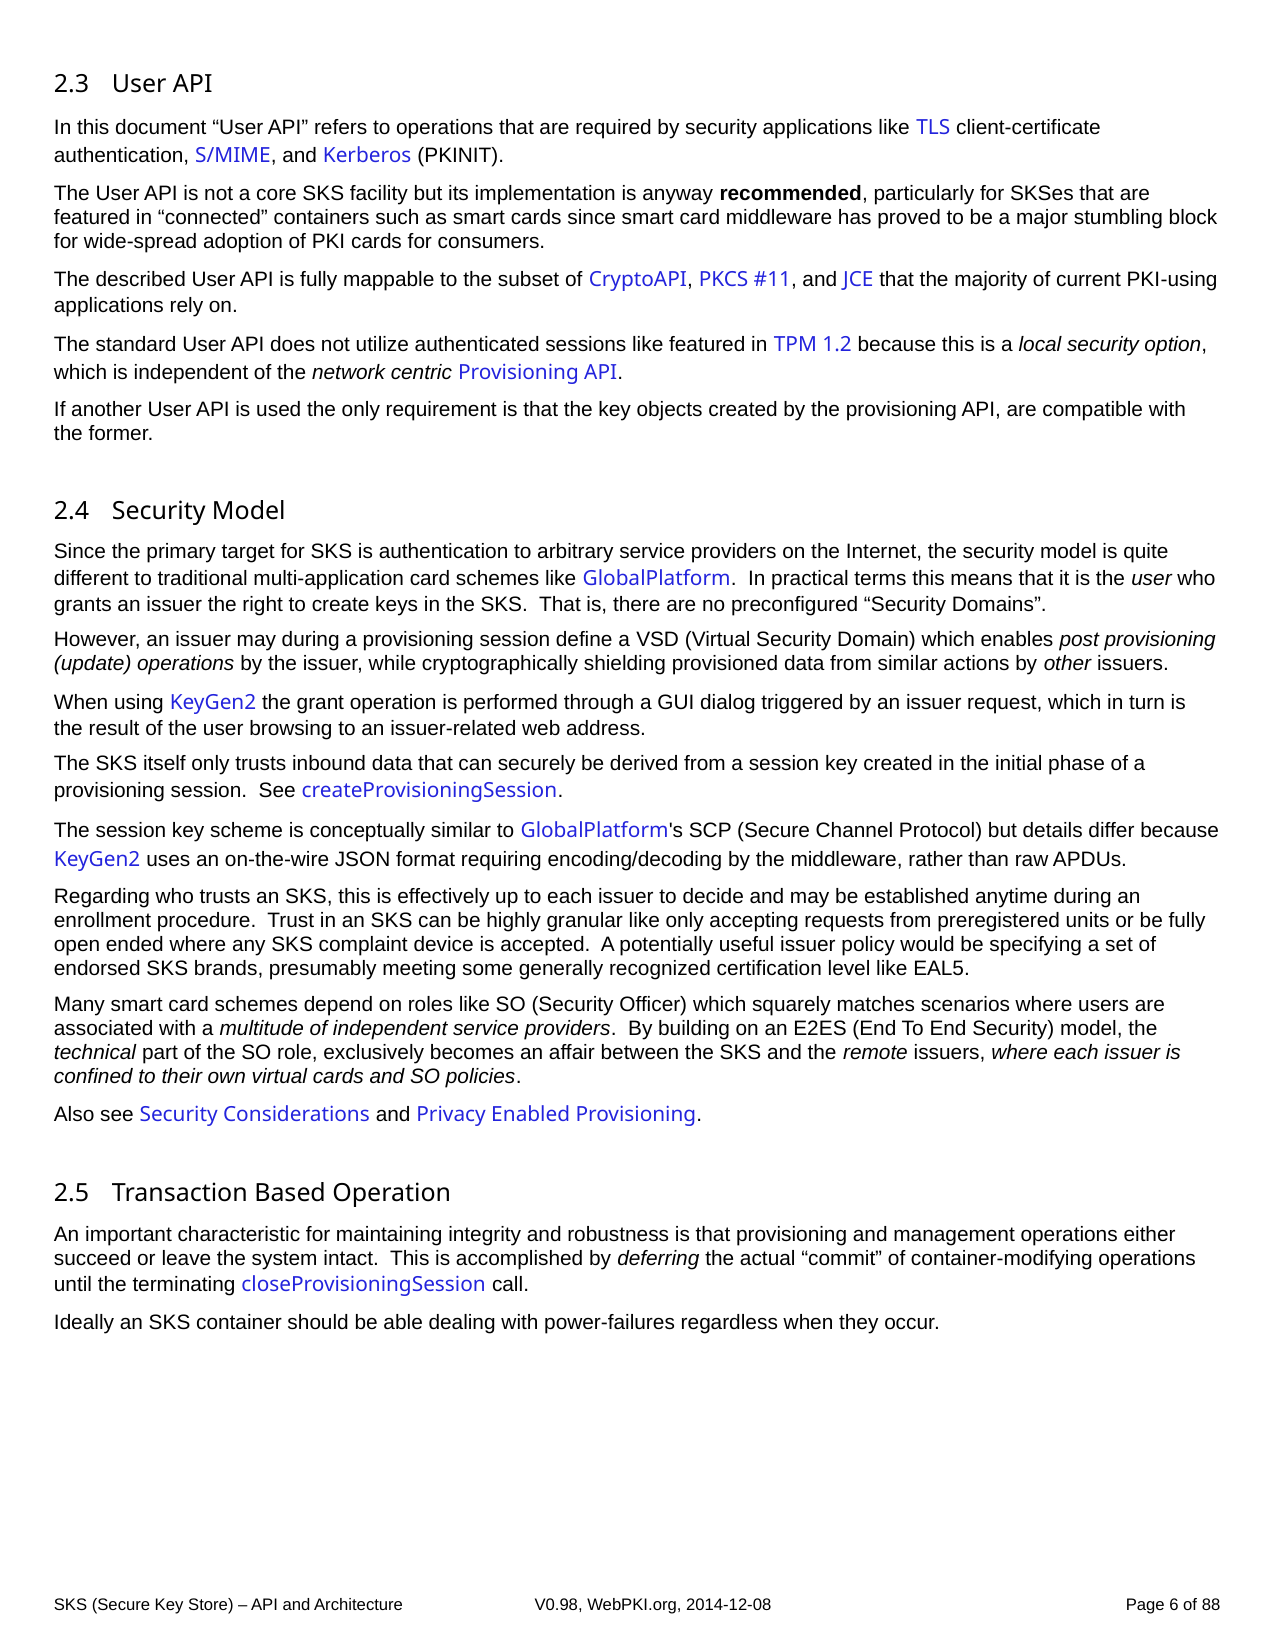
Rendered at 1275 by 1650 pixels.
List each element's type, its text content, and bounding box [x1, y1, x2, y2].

subtitle User API [54, 66, 1221, 100]
text Since the primary target for SKS is authentication to arbitrary service providers on the Internet, the security model is quite different to traditional multi-application card schemes like GlobalPlatform. In practical terms this means that it is the user who grants an issuer the right to create keys in the SKS. That is, there are no preconfigured “Security Domains”. [54, 539, 1221, 616]
text If another User API is used the only requirement is that the key objects created by the provisioning API, are compatible with the former. [54, 397, 1221, 445]
text The User API is not a core SKS facility but its implementation is anyway recommended, particularly for SKSes that are featured in “connected” containers such as smart cards since smart card middleware has proved to be a major stumbling block for wide-spread adoption of PKI cards for consumers. [54, 181, 1221, 253]
text Many smart card schemes depend on roles like SO (Security Officer) which squarely matches scenarios where users are associated with a multitude of independent service providers. By building on an E2ES (End To End Security) model, the technical part of the SO role, exclusively becomes an affair between the SKS and the remote issuers, where each issuer is confined to their own virtual cards and SO policies. [54, 992, 1221, 1087]
text The described User API is fully mappable to the subset of CryptoAPI, PKCS #11, and JCE that the majority of current PKI‑using applications rely on. [54, 264, 1221, 317]
text An important characteristic for maintaining integrity and robustness is that provisioning and management operations either succeed or leave the system intact. This is accomplished by deferring the actual “commit” of container-modifying operations until the terminating closeProvisioningSession call. [54, 1222, 1221, 1298]
text The session key scheme is conceptually similar to GlobalPlatform's SCP (Secure Channel Protocol) but details differ because KeyGen2 uses an on-the-wire JSON format requiring encoding/decoding by the middleware, rather than raw APDUs. [54, 815, 1221, 872]
text The SKS itself only trusts inbound data that can securely be derived from a session key created in the initial phase of a provisioning session. See createProvisioningSession. [54, 751, 1221, 803]
text When using KeyGen2 the grant operation is performed through a GUI dialog triggered by an issuer request, which in turn is the result of the user browsing to an issuer-related web address. [54, 687, 1221, 739]
subtitle Transaction Based Operation [54, 1175, 1221, 1209]
text In this document “User API” refers to operations that are required by security applications like TLS client-certificate authentication, S/MIME, and Kerberos (PKINIT). [54, 112, 1221, 169]
text The standard User API does not utilize authenticated sessions like featured in TPM 1.2 because this is a local security option, which is independent of the network centric Provisioning API. [54, 329, 1221, 386]
text However, an issuer may during a provisioning session define a VSD (Virtual Security Domain) which enables post provisioning (update) operations by the issuer, while cryptographically shielding provisioned data from similar actions by other issuers. [54, 627, 1221, 675]
text Also see Security Considerations and Privacy Enabled Provisioning. [54, 1099, 1221, 1128]
text Regarding who trusts an SKS, this is effectively up to each issuer to decide and may be established anytime during an enrollment procedure. Trust in an SKS can be highly granular like only accepting requests from preregistered units or be fully open ended where any SKS complaint device is accepted. A potentially useful issuer policy would be specifying a set of endorsed SKS brands, presumably meeting some generally recognized certification level like EAL5. [54, 884, 1221, 980]
subtitle Security Model [54, 493, 1221, 527]
text Ideally an SKS container should be able dealing with power-failures regardless when they occur. [54, 1310, 1221, 1334]
